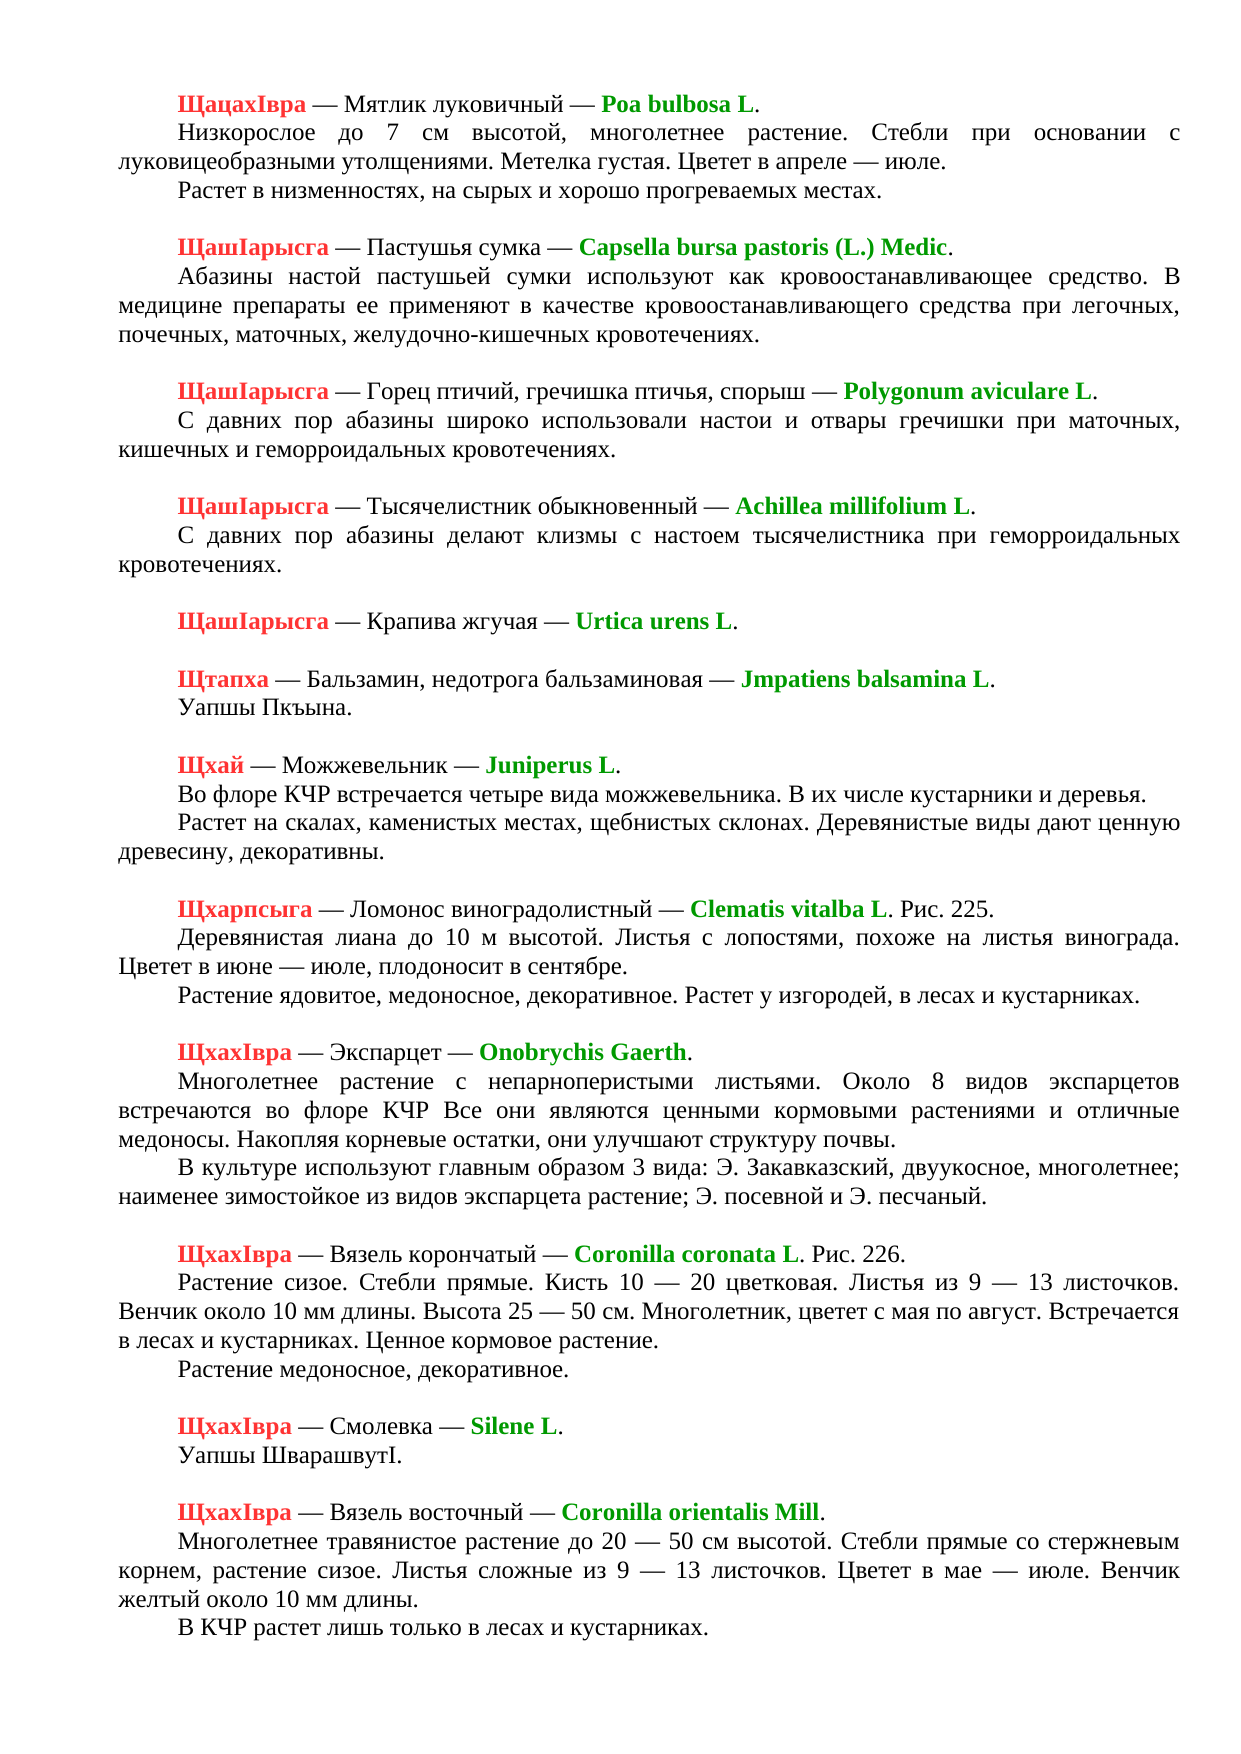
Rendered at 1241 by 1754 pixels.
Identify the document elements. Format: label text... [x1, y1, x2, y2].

text Растение сизое. Стебли прямые. Кисть 10 — 20 цветковая. Листья из 9 — 13 листочков. Венчик около 10 мм длины. Высота 25 — 50 см. Многолетник, цветет с мая по август. Встречается в лесах и кустарниках. Ценное кормовое растение. [118, 1267, 1181, 1354]
text Щтапха — Бальзамин, недотрога бальзаминовая — Jmpatiens balsamina L. [118, 664, 1181, 692]
text В КЧР растет лишь только в лесах и кустарниках. [118, 1612, 1181, 1641]
text Уапшы Пкъына. [118, 692, 1181, 721]
text Абазины настой пастушьей сумки используют как кровоостанавливающее средство. В медицине препараты ее применяют в качестве кровоостанавливающего средства при легочных, почечных, маточных, желудочно-кишечных кровотечениях. [118, 261, 1181, 347]
text Растение ядовитое, медоносное, декоративное. Растет у изгородей, в лесах и кустарниках. [118, 980, 1181, 1009]
text Уапшы ШварашвутI. [118, 1440, 1181, 1469]
text ЩхахIвра — Экспарцет — Onobrychis Gaerth. [118, 1037, 1181, 1066]
text Щхай — Можжевельник — Juniperus L. [118, 750, 1181, 779]
text В культуре используют главным образом 3 вида: Э. Закавказский, двуукосное, многолетнее; наименее зимостойкое из видов экспарцета растение; Э. посевной и Э. песчаный. [118, 1152, 1181, 1210]
text Низкорослое до 7 см высотой, многолетнее растение. Стебли при основании с луковицеобразными утолщениями. Метелка густая. Цветет в апреле — июле. [118, 117, 1181, 175]
text ЩашIарысга — Крапива жгучая — Urtica urens L. [118, 606, 1181, 635]
text Растет в низменностях, на сырых и хорошо прогреваемых местах. [118, 175, 1181, 204]
text ЩашIарысга — Тысячелистник обыкновенный — Achillea millifolium L. [118, 491, 1181, 520]
text ЩацахIвра — Мятлик луковичный — Poa bulbosa L. [118, 89, 1181, 117]
text ЩхахIвра — Смолевка — Silene L. [118, 1411, 1181, 1440]
text ЩашIарысга — Пастушья сумка — Capsella bursa pastoris (L.) Medic. [118, 232, 1181, 261]
text Щхарпсыга — Ломонос виноградолистный — Clematis vitalba L. Рис. 225. [118, 894, 1181, 922]
text ЩхахIвра — Вязель корончатый — Coronilla coronata L. Рис. 226. [118, 1239, 1181, 1267]
text С давних пор абазины делают клизмы с настоем тысячелистника при геморроидальных кровотечениях. [118, 520, 1181, 577]
text Многолетнее травянистое растение до 20 — 50 см высотой. Стебли прямые со стержневым корнем, растение сизое. Листья сложные из 9 — 13 листочков. Цветет в мае — июле. Венчик желтый около 10 мм длины. [118, 1526, 1181, 1612]
text Растение медоносное, декоративное. [118, 1354, 1181, 1382]
text С давних пор абазины широко использовали настои и отвары гречишки при маточных, кишечных и геморроидальных кровотечениях. [118, 405, 1181, 462]
text Растет на скалах, каменистых местах, щебнистых склонах. Деревянистые виды дают ценную древесину, декоративны. [118, 807, 1181, 865]
text ЩашIарысга — Горец птичий, гречишка птичья, спорыш — Polygonum aviculare L. [118, 376, 1181, 405]
text Многолетнее растение с непарноперистыми листьями. Около 8 видов экспарцетов встречаются во флоре КЧР Все они являются ценными кормовыми растениями и отличные медоносы. Накопляя корневые остатки, они улучшают структуру почвы. [118, 1066, 1181, 1152]
text Во флоре КЧР встречается четыре вида можжевельника. В их числе кустарники и деревья. [118, 779, 1181, 807]
text Деревянистая лиана до 10 м высотой. Листья с лопостями, похоже на листья винограда. Цветет в июне — июле, плодоносит в сентябре. [118, 922, 1181, 980]
text ЩхахIвра — Вязель восточный — Coronilla orientalis Mill. [118, 1497, 1181, 1526]
